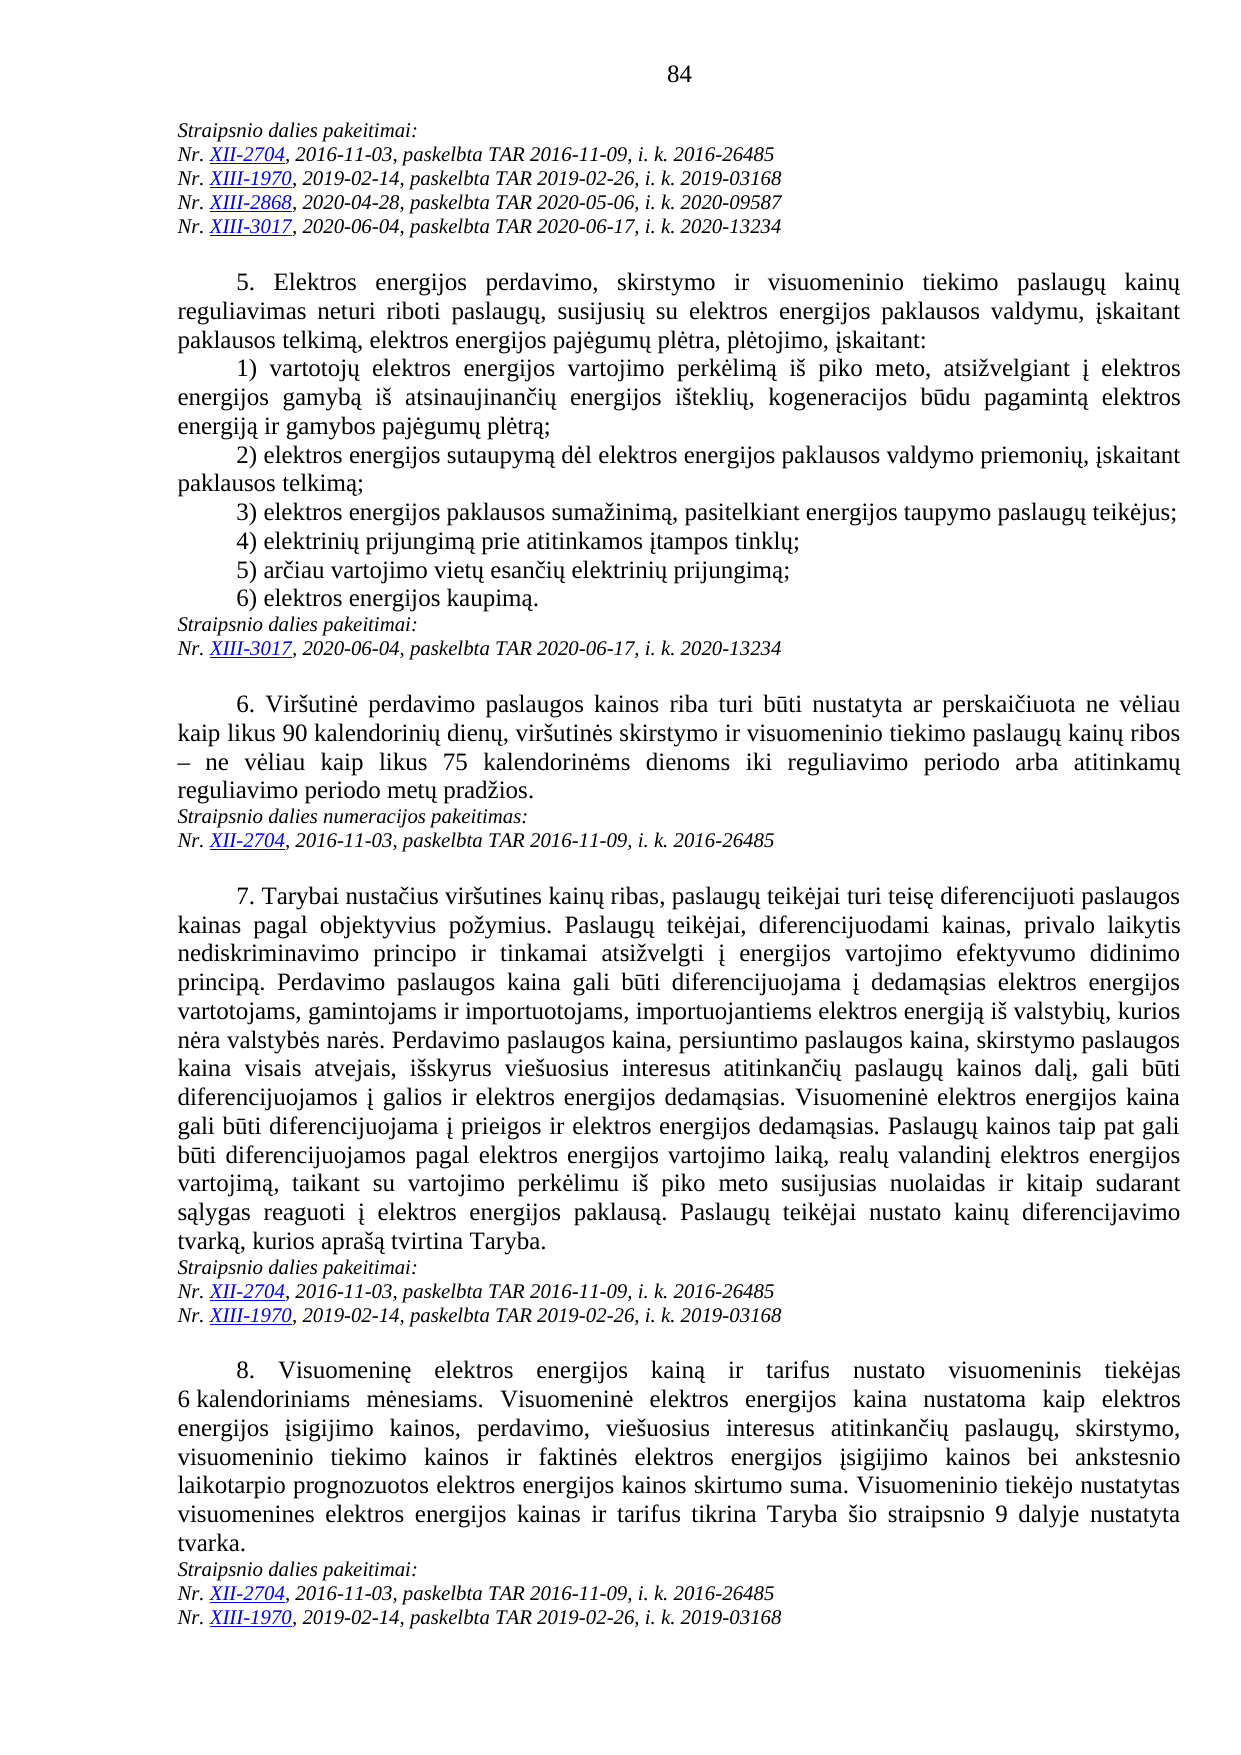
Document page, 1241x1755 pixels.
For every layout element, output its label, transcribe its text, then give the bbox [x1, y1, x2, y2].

text Nr. XII-2704, 2016-11-03, paskelbta TAR 2016-11-09, i. k. 2016-26485 [177, 828, 1181, 852]
text 4) elektrinių prijungimą prie atitinkamos įtampos tinklų; [177, 526, 1181, 555]
text 5. Elektros energijos perdavimo, skirstymo ir visuomeninio tiekimo paslaugų kainų reguliavimas neturi riboti paslaugų, susijusių su elektros energijos paklausos valdymu, įskaitant paklausos telkimą, elektros energijos pajėgumų plėtra, plėtojimo, įskaitant: [177, 267, 1181, 353]
text Nr. XIII-3017, 2020-06-04, paskelbta TAR 2020-06-17, i. k. 2020-13234 [177, 636, 1181, 660]
text Straipsnio dalies pakeitimai: [177, 612, 1181, 636]
text Nr. XII-2704, 2016-11-03, paskelbta TAR 2016-11-09, i. k. 2016-26485 [177, 1279, 1181, 1303]
text 8. Visuomeninę elektros energijos kainą ir tarifus nustato visuomeninis tiekėjas 6 kalendoriniams mėnesiams. Visuomeninė elektros energijos kaina nustatoma kaip elektros energijos įsigijimo kainos, perdavimo, viešuosius interesus atitinkančių paslaugų, skirstymo, visuomeninio tiekimo kainos ir faktinės elektros energijos įsigijimo kainos bei ankstesnio laikotarpio prognozuotos elektros energijos kainos skirtumo suma. Visuomeninio tiekėjo nustatytas visuomenines elektros energijos kainas ir tarifus tikrina Taryba šio straipsnio 9 dalyje nustatyta tvarka. [177, 1356, 1181, 1557]
text Nr. XIII-1970, 2019-02-14, paskelbta TAR 2019-02-26, i. k. 2019-03168 [177, 1303, 1181, 1327]
text Straipsnio dalies numeracijos pakeitimas: [177, 804, 1181, 828]
text Nr. XIII-3017, 2020-06-04, paskelbta TAR 2020-06-17, i. k. 2020-13234 [177, 214, 1181, 238]
text Nr. XIII-1970, 2019-02-14, paskelbta TAR 2019-02-26, i. k. 2019-03168 [177, 166, 1181, 190]
text Straipsnio dalies pakeitimai: [177, 1255, 1181, 1279]
text Nr. XII-2704, 2016-11-03, paskelbta TAR 2016-11-09, i. k. 2016-26485 [177, 142, 1181, 166]
text Straipsnio dalies pakeitimai: [177, 1557, 1181, 1581]
text 3) elektros energijos paklausos sumažinimą, pasitelkiant energijos taupymo paslaugų teikėjus; [177, 497, 1181, 526]
text 7. Tarybai nustačius viršutines kainų ribas, paslaugų teikėjai turi teisę diferencijuoti paslaugos kainas pagal objektyvius požymius. Paslaugų teikėjai, diferencijuodami kainas, privalo laikytis nediskriminavimo principo ir tinkamai atsižvelgti į energijos vartojimo efektyvumo didinimo principą. Perdavimo paslaugos kaina gali būti diferencijuojama į dedamąsias elektros energijos vartotojams, gamintojams ir importuotojams, importuojantiems elektros energiją iš valstybių, kurios nėra valstybės narės. Perdavimo paslaugos kaina, persiuntimo paslaugos kaina, skirstymo paslaugos kaina visais atvejais, išskyrus viešuosius interesus atitinkančių paslaugų kainos dalį, gali būti diferencijuojamos į galios ir elektros energijos dedamąsias. Visuomeninė elektros energijos kaina gali būti diferencijuojama į prieigos ir elektros energijos dedamąsias. Paslaugų kainos taip pat gali būti diferencijuojamos pagal elektros energijos vartojimo laiką, realų valandinį elektros energijos vartojimą, taikant su vartojimo perkėlimu iš piko meto susijusias nuolaidas ir kitaip sudarant sąlygas reaguoti į elektros energijos paklausą. Paslaugų teikėjai nustato kainų diferencijavimo tvarką, kurios aprašą tvirtina Taryba. [177, 881, 1181, 1255]
text Straipsnio dalies pakeitimai: [177, 118, 1181, 142]
text Nr. XII-2704, 2016-11-03, paskelbta TAR 2016-11-09, i. k. 2016-26485 [177, 1581, 1181, 1605]
text 6. Viršutinė perdavimo paslaugos kainos riba turi būti nustatyta ar perskaičiuota ne vėliau kaip likus 90 kalendorinių dienų, viršutinės skirstymo ir visuomeninio tiekimo paslaugų kainų ribos – ne vėliau kaip likus 75 kalendorinėms dienoms iki reguliavimo periodo arba atitinkamų reguliavimo periodo metų pradžios. [177, 689, 1181, 804]
text 5) arčiau vartojimo vietų esančių elektrinių prijungimą; [177, 555, 1181, 583]
text Nr. XIII-2868, 2020-04-28, paskelbta TAR 2020-05-06, i. k. 2020-09587 [177, 190, 1181, 214]
text 1) vartotojų elektros energijos vartojimo perkėlimą iš piko meto, atsižvelgiant į elektros energijos gamybą iš atsinaujinančių energijos išteklių, kogeneracijos būdu pagamintą elektros energiją ir gamybos pajėgumų plėtrą; [177, 353, 1181, 440]
text 6) elektros energijos kaupimą. [177, 583, 1181, 612]
text 2) elektros energijos sutaupymą dėl elektros energijos paklausos valdymo priemonių, įskaitant paklausos telkimą; [177, 440, 1181, 497]
text Nr. XIII-1970, 2019-02-14, paskelbta TAR 2019-02-26, i. k. 2019-03168 [177, 1605, 1181, 1629]
